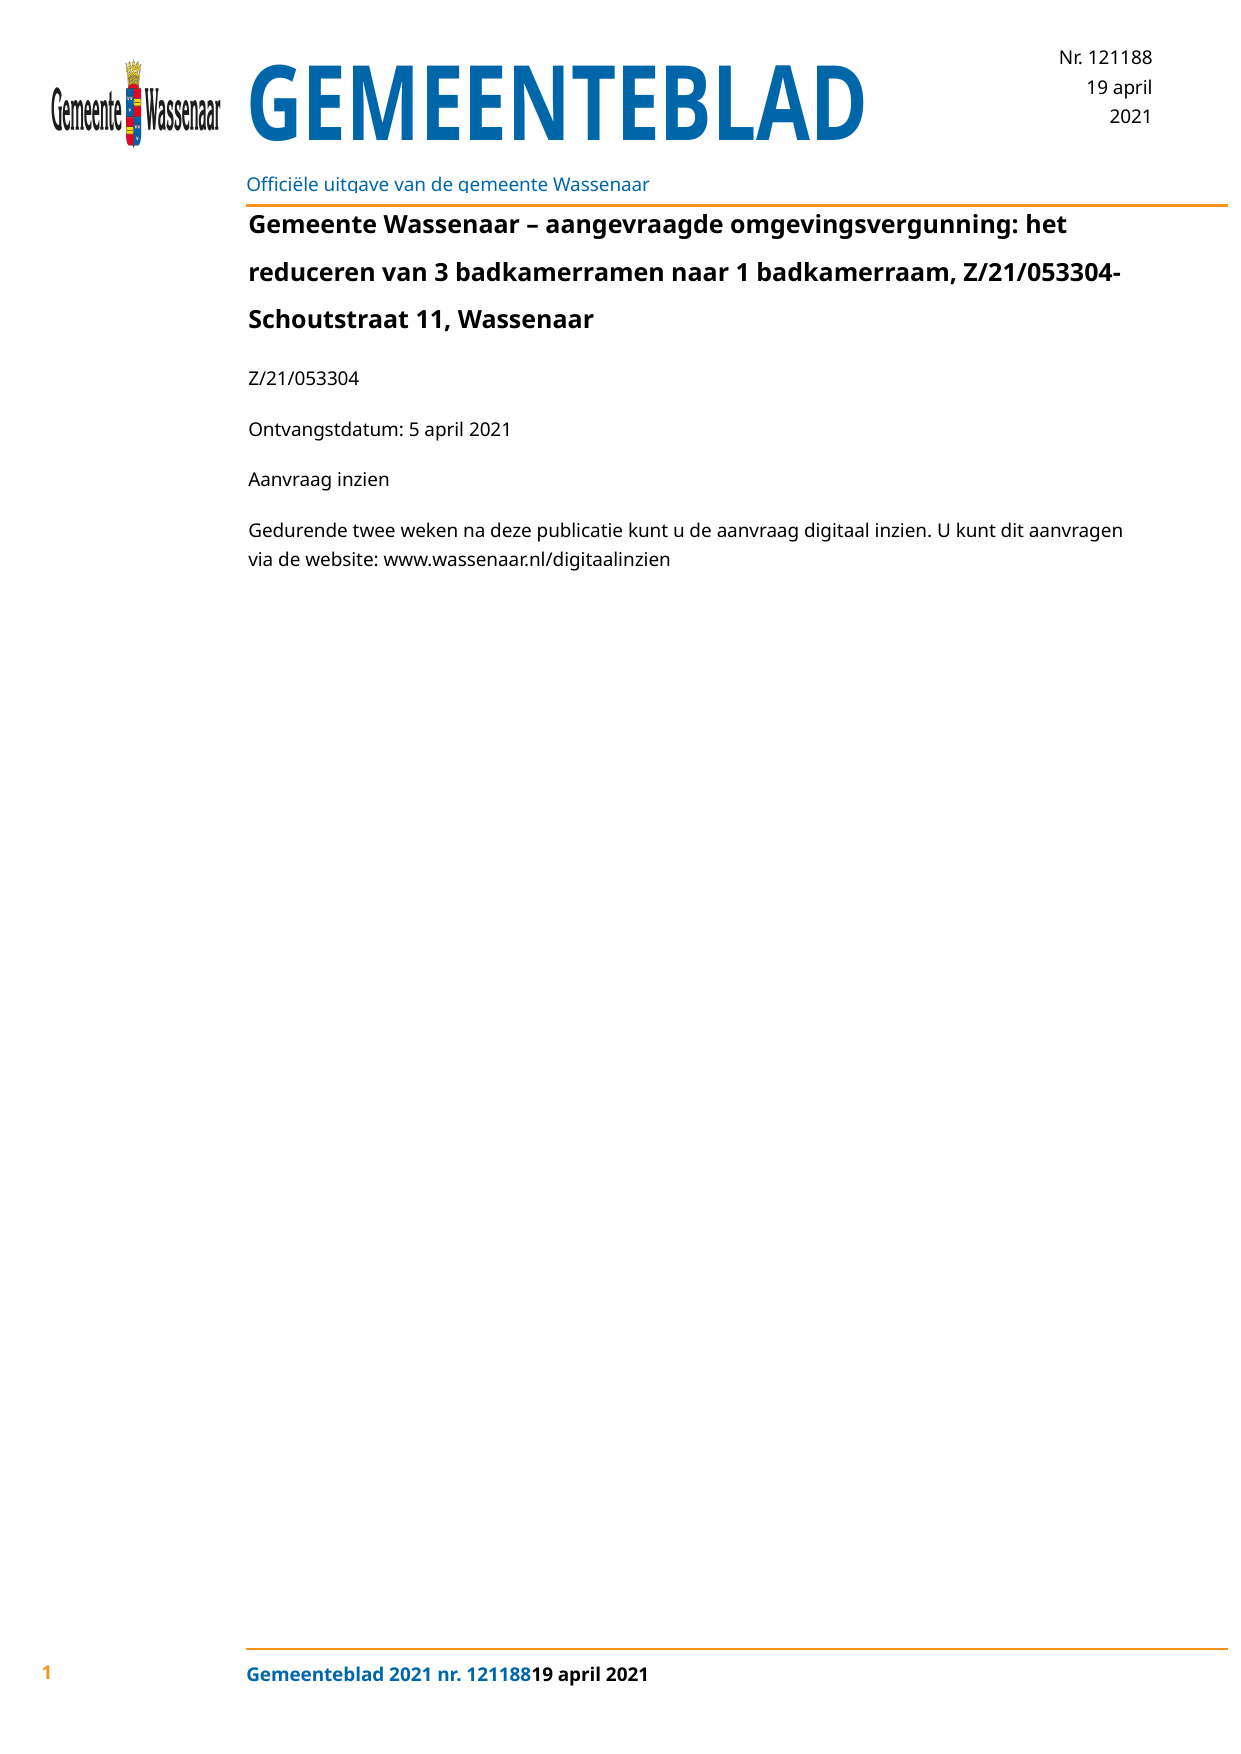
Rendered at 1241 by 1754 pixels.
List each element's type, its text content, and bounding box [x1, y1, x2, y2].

text Gedurende twee weken na deze publicatie kunt u de aanvraag digitaal inzien. U kunt dit aanvragen via de website: www.wassenaar.nl/digitaalinzien [248, 517, 1152, 572]
text Z/21/053304 [248, 366, 1152, 391]
text Gemeente Wassenaar – aangevraagde omgevingsvergunning: het reduceren van 3 badkamerramen naar 1 badkamerraam, Z/21/053304- Schoutstraat 11, Wassenaar [248, 207, 1152, 336]
text Aanvraag inzien [248, 466, 1152, 492]
text Ontvangstdatum: 5 april 2021 [248, 416, 1152, 442]
picture [41, 47, 231, 172]
